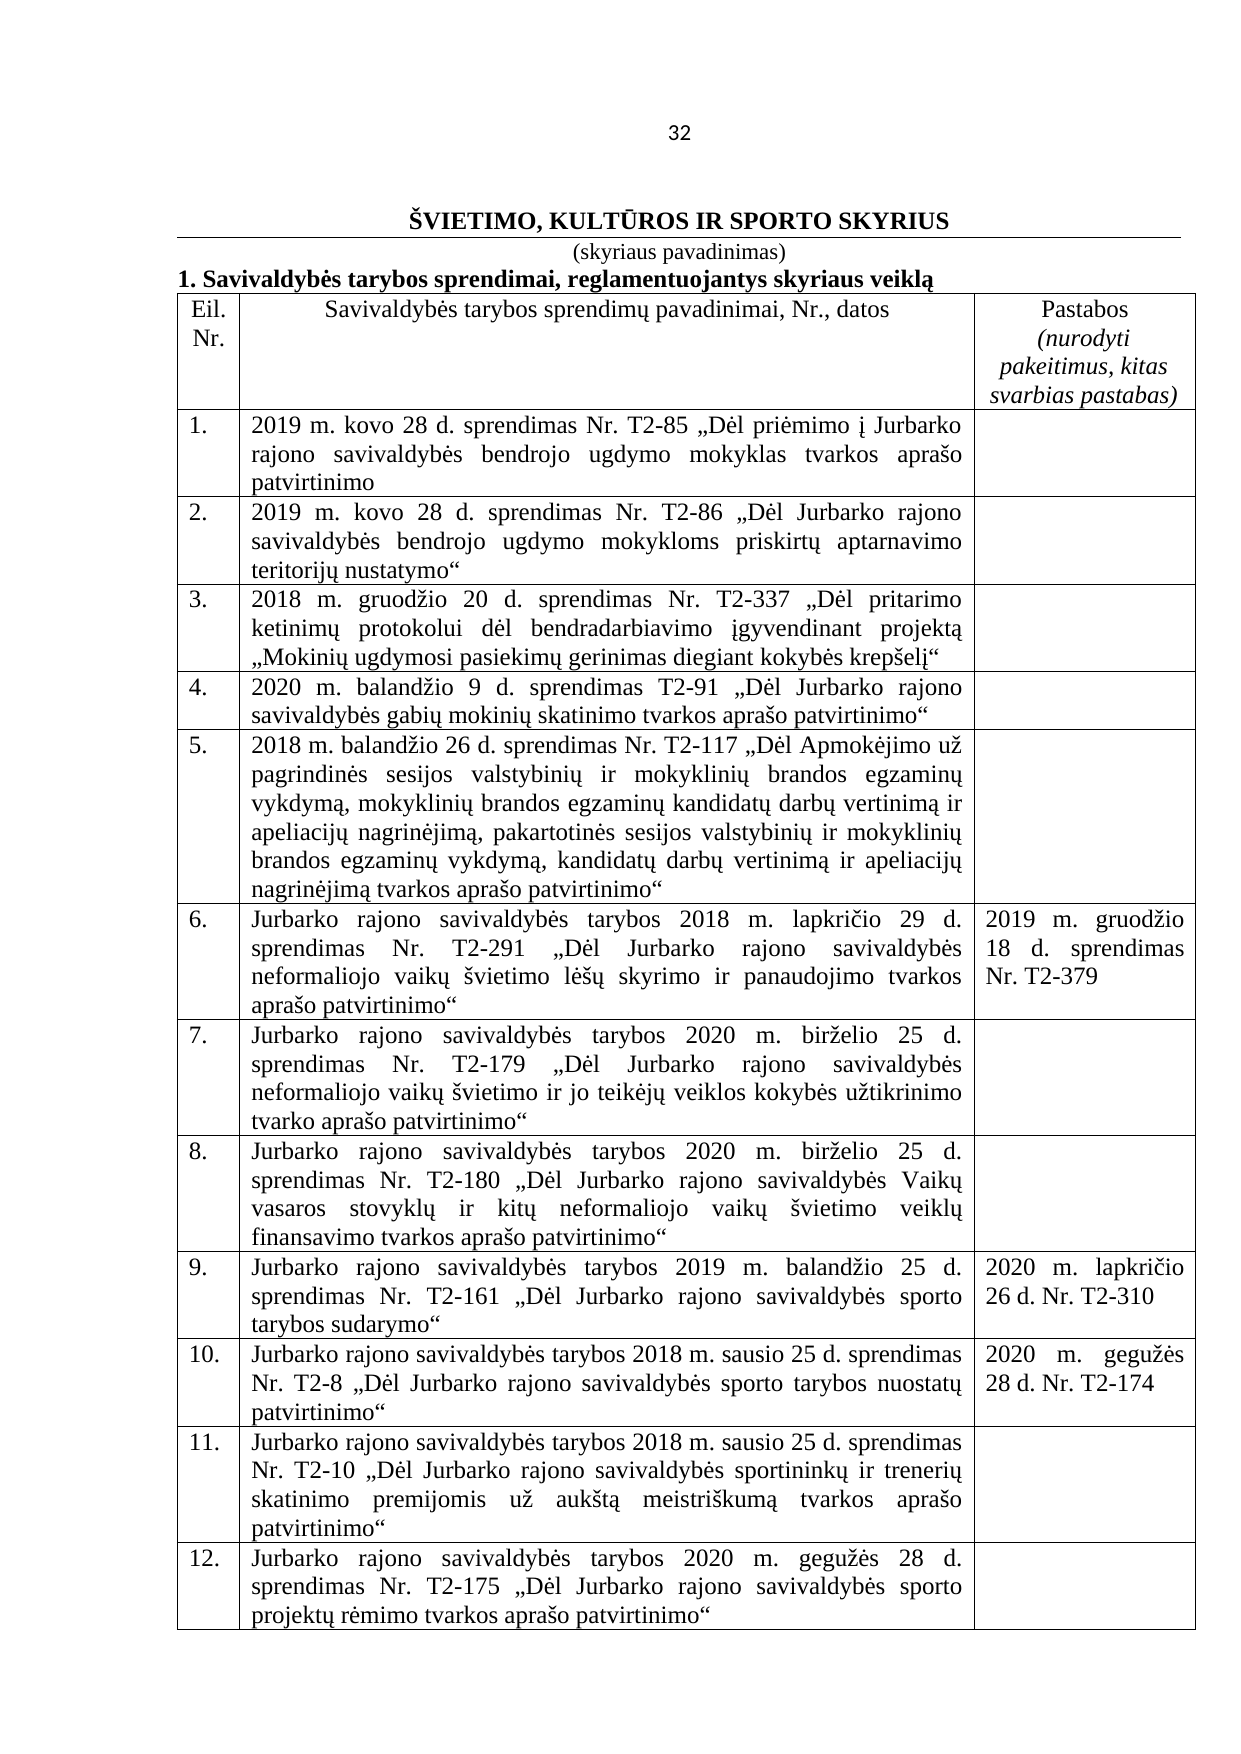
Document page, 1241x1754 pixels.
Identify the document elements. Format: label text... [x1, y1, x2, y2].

table_cell 11. [178, 1427, 239, 1542]
table_cell 2020 m. lapkričio 26 d. Nr. T2-310 [975, 1252, 1195, 1338]
table_cell 2020 m. balandžio 9 d. sprendimas T2-91 „Dėl Jurbarko rajono savivaldybės gabių mokinių skatinimo tvarkos aprašo patvirtinimo“ [240, 672, 974, 729]
table_cell 6. [178, 904, 239, 1019]
table_cell 2018 m. balandžio 26 d. sprendimas Nr. T2-117 „Dėl Apmokėjimo už pagrindinės sesijos valstybinių ir mokyklinių brandos egzaminų vykdymą, mokyklinių brandos egzaminų kandidatų darbų vertinimą ir apeliacijų nagrinėjimą, pakartotinės sesijos valstybinių ir mokyklinių brandos egzaminų vykdymą, kandidatų darbų vertinimą ir apeliacijų nagrinėjimą tvarkos aprašo patvirtinimo“ [240, 730, 974, 903]
table_cell 4. [178, 672, 239, 729]
table_cell 1. [178, 410, 239, 496]
text 1. Savivaldybės tarybos sprendimai, reglamentuojantys skyriaus veiklą [177, 264, 1181, 293]
table_cell 2020 m. gegužės 28 d. Nr. T2-174 [975, 1339, 1195, 1426]
table_cell 9. [178, 1252, 239, 1338]
table_cell [975, 1543, 1195, 1629]
table_cell Jurbarko rajono savivaldybės tarybos 2020 m. gegužės 28 d. sprendimas Nr. T2-175 „Dėl Jurbarko rajono savivaldybės sporto projektų rėmimo tvarkos aprašo patvirtinimo“ [240, 1543, 974, 1629]
table_header Savivaldybės tarybos sprendimų pavadinimai, Nr., datos [240, 294, 974, 409]
table_cell Jurbarko rajono savivaldybės tarybos 2020 m. birželio 25 d. sprendimas Nr. T2-179 „Dėl Jurbarko rajono savivaldybės neformaliojo vaikų švietimo ir jo teikėjų veiklos kokybės užtikrinimo tvarko aprašo patvirtinimo“ [240, 1020, 974, 1135]
table_cell [975, 1427, 1195, 1542]
table_cell [975, 1020, 1195, 1135]
table_cell [975, 585, 1195, 671]
table_cell [975, 1136, 1195, 1251]
table_cell [975, 730, 1195, 903]
table_cell [975, 672, 1195, 729]
text (skyriaus pavadinimas) [177, 238, 1181, 264]
table_cell 3. [178, 585, 239, 671]
table_cell Jurbarko rajono savivaldybės tarybos 2018 m. lapkričio 29 d. sprendimas Nr. T2-291 „Dėl Jurbarko rajono savivaldybės neformaliojo vaikų švietimo lėšų skyrimo ir panaudojimo tvarkos aprašo patvirtinimo“ [240, 904, 974, 1019]
table_cell 10. [178, 1339, 239, 1426]
table_cell Jurbarko rajono savivaldybės tarybos 2018 m. sausio 25 d. sprendimas Nr. T2-10 „Dėl Jurbarko rajono savivaldybės sportininkų ir trenerių skatinimo premijomis už aukštą meistriškumą tvarkos aprašo patvirtinimo“ [240, 1427, 974, 1542]
table_cell [975, 497, 1195, 583]
table_header Eil. Nr. [178, 294, 239, 409]
table_cell Jurbarko rajono savivaldybės tarybos 2020 m. birželio 25 d. sprendimas Nr. T2-180 „Dėl Jurbarko rajono savivaldybės Vaikų vasaros stovyklų ir kitų neformaliojo vaikų švietimo veiklų finansavimo tvarkos aprašo patvirtinimo“ [240, 1136, 974, 1251]
table_cell Jurbarko rajono savivaldybės tarybos 2019 m. balandžio 25 d. sprendimas Nr. T2-161 „Dėl Jurbarko rajono savivaldybės sporto tarybos sudarymo“ [240, 1252, 974, 1338]
table_cell 5. [178, 730, 239, 903]
table_cell 8. [178, 1136, 239, 1251]
table_cell Jurbarko rajono savivaldybės tarybos 2018 m. sausio 25 d. sprendimas Nr. T2-8 „Dėl Jurbarko rajono savivaldybės sporto tarybos nuostatų patvirtinimo“ [240, 1339, 974, 1426]
table_cell 12. [178, 1543, 239, 1629]
table_cell 2019 m. gruodžio 18 d. sprendimas Nr. T2-379 [975, 904, 1195, 1019]
table_cell 2019 m. kovo 28 d. sprendimas Nr. T2-85 „Dėl priėmimo į Jurbarko rajono savivaldybės bendrojo ugdymo mokyklas tvarkos aprašo patvirtinimo [240, 410, 974, 496]
table_cell 2019 m. kovo 28 d. sprendimas Nr. T2-86 „Dėl Jurbarko rajono savivaldybės bendrojo ugdymo mokykloms priskirtų aptarnavimo teritorijų nustatymo“ [240, 497, 974, 583]
table_cell 2. [178, 497, 239, 583]
table_cell 7. [178, 1020, 239, 1135]
table_cell 2018 m. gruodžio 20 d. sprendimas Nr. T2-337 „Dėl pritarimo ketinimų protokolui dėl bendradarbiavimo įgyvendinant projektą „Mokinių ugdymosi pasiekimų gerinimas diegiant kokybės krepšelį“ [240, 585, 974, 671]
table_header Pastabos (nurodyti pakeitimus, kitas svarbias pastabas) [975, 294, 1195, 409]
table_cell [975, 410, 1195, 496]
text ŠVIETIMO, KULTŪROS IR SPORTO SKYRIUS [177, 206, 1181, 237]
